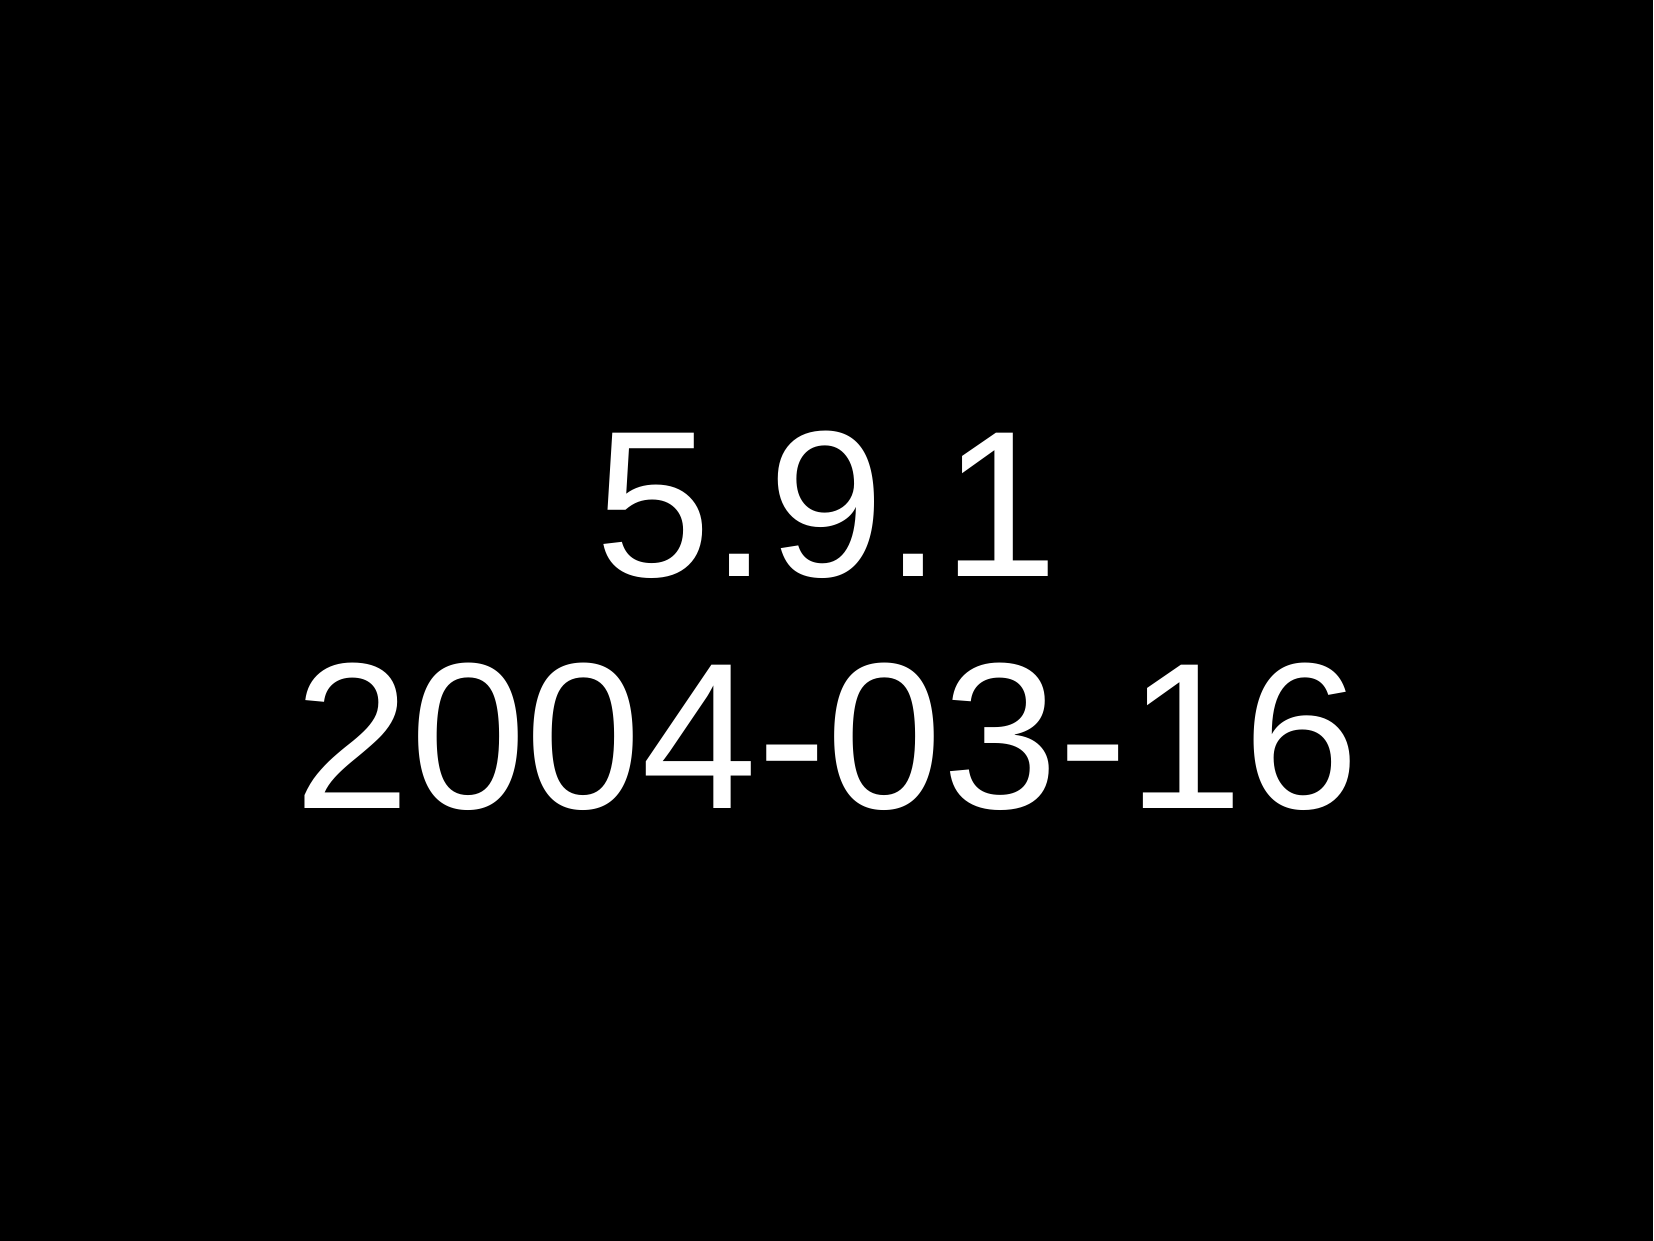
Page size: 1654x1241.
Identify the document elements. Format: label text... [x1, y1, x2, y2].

title 5.9.1 2004-03-16 [82, 101, 1571, 1140]
